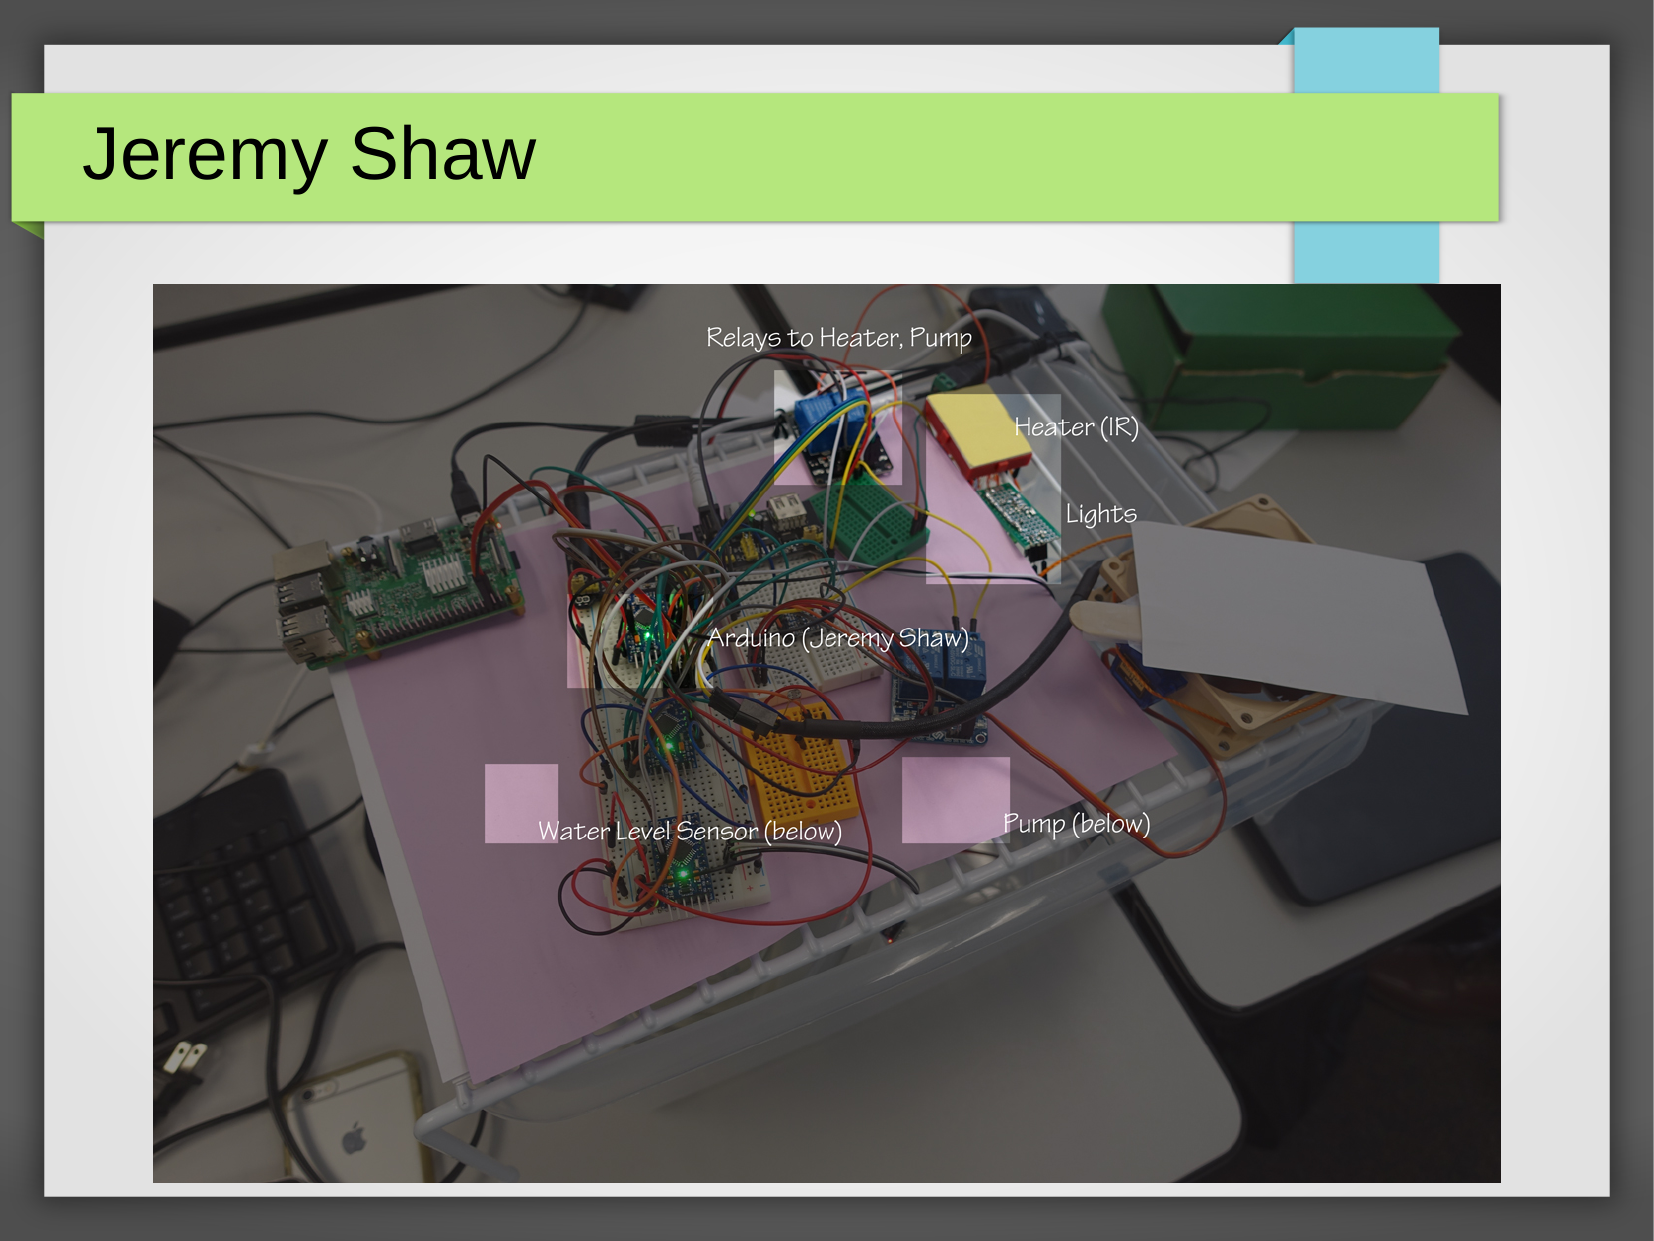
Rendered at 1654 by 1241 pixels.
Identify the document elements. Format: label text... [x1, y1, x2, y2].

picture [0, 0, 1654, 1241]
title Jeremy Shaw [82, 94, 1264, 213]
